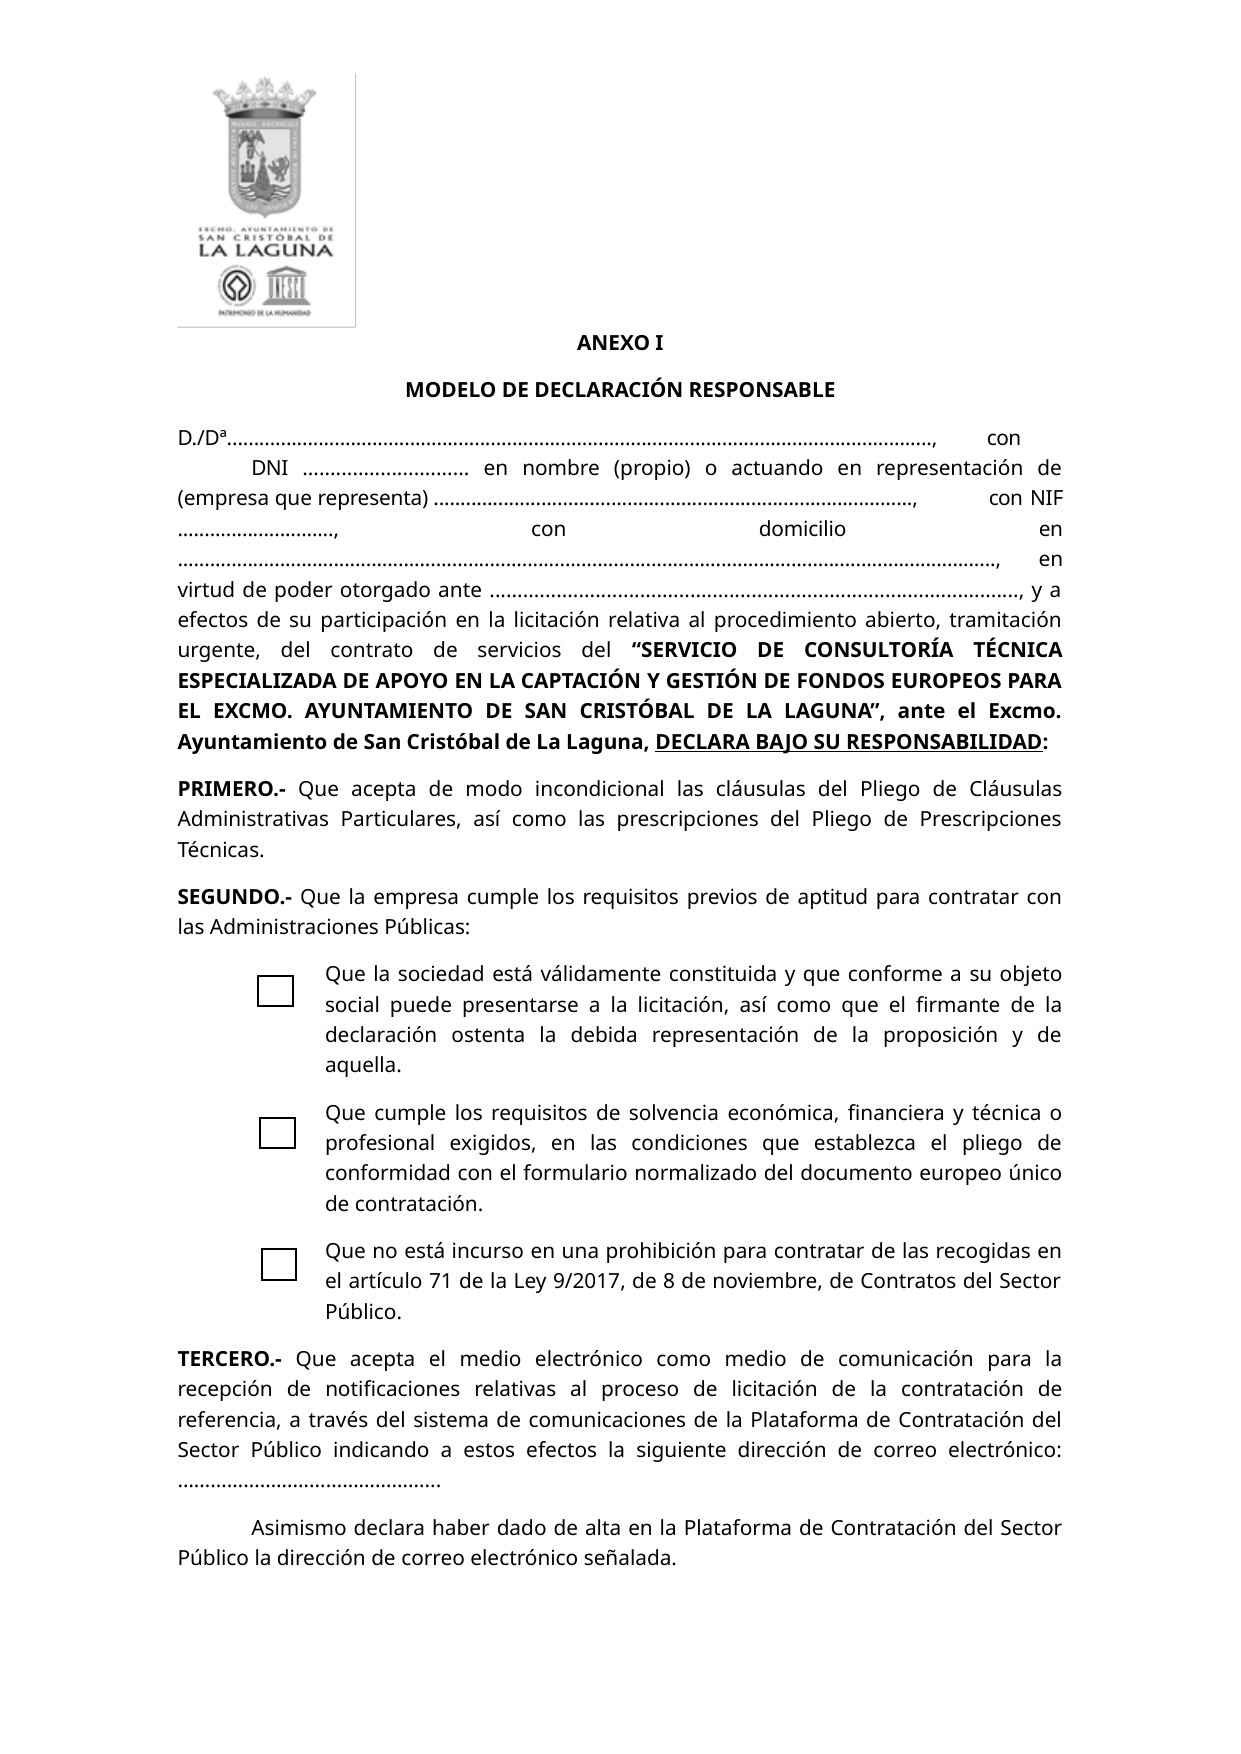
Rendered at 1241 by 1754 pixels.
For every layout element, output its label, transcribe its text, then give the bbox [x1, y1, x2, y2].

text PRIMERO.- Que acepta de modo incondicional las cláusulas del Pliego de Cláusulas Administrativas Particulares, así como las prescripciones del Pliego de Prescripciones Técnicas. [177, 774, 1063, 863]
text ANEXO I [177, 328, 1063, 357]
text Que cumple los requisitos de solvencia económica, financiera y técnica o profesional exigidos, en las condiciones que establezca el pliego de conformidad con el formulario normalizado del documento europeo único de contratación. [325, 1098, 1063, 1217]
text TERCERO.- Que acepta el medio electrónico como medio de comunicación para la recepción de notificaciones relativas al proceso de licitación de la contratación de referencia, a través del sistema de comunicaciones de la Plataforma de Contratación del Sector Público indicando a estos efectos la siguiente dirección de correo electrónico: ………………………………………... [177, 1344, 1063, 1494]
text MODELO DE DECLARACIÓN RESPONSABLE [177, 376, 1063, 404]
text Que no está incurso en una prohibición para contratar de las recogidas en el artículo 71 de la Ley 9/2017, de 8 de noviembre, de Contratos del Sector Público. [325, 1236, 1063, 1325]
text Que la sociedad está válidamente constituida y que conforme a su objeto social puede presentarse a la licitación, así como que el firmante de la declaración ostenta la debida representación de la proposición y de aquella. [325, 959, 1063, 1079]
text Asimismo declara haber dado de alta en la Plataforma de Contratación del Sector Público la dirección de correo electrónico señalada. [177, 1513, 1063, 1571]
text D./Dª..................................................................................................................................., con DNI .............................. en nombre (propio) o actuando en representación de (empresa que representa) ........................................................................................., con NIF ............................., con domicilio en ........................................................................................................................................................, en virtud de poder otorgado ante ..............................................................................................., y a efectos de su participación en la licitación relativa al procedimiento abierto, tramitación urgente, del contrato de servicios del “SERVICIO DE CONSULTORÍA TÉCNICA ESPECIALIZADA DE APOYO EN LA CAPTACIÓN Y GESTIÓN DE FONDOS EUROPEOS PARA EL EXCMO. AYUNTAMIENTO DE SAN CRISTÓBAL DE LA LAGUNA”, ante el Excmo. Ayuntamiento de San Cristóbal de La Laguna, DECLARA BAJO SU RESPONSABILIDAD: [177, 423, 1063, 755]
text SEGUNDO.- Que la empresa cumple los requisitos previos de aptitud para contratar con las Administraciones Públicas: [177, 882, 1063, 941]
